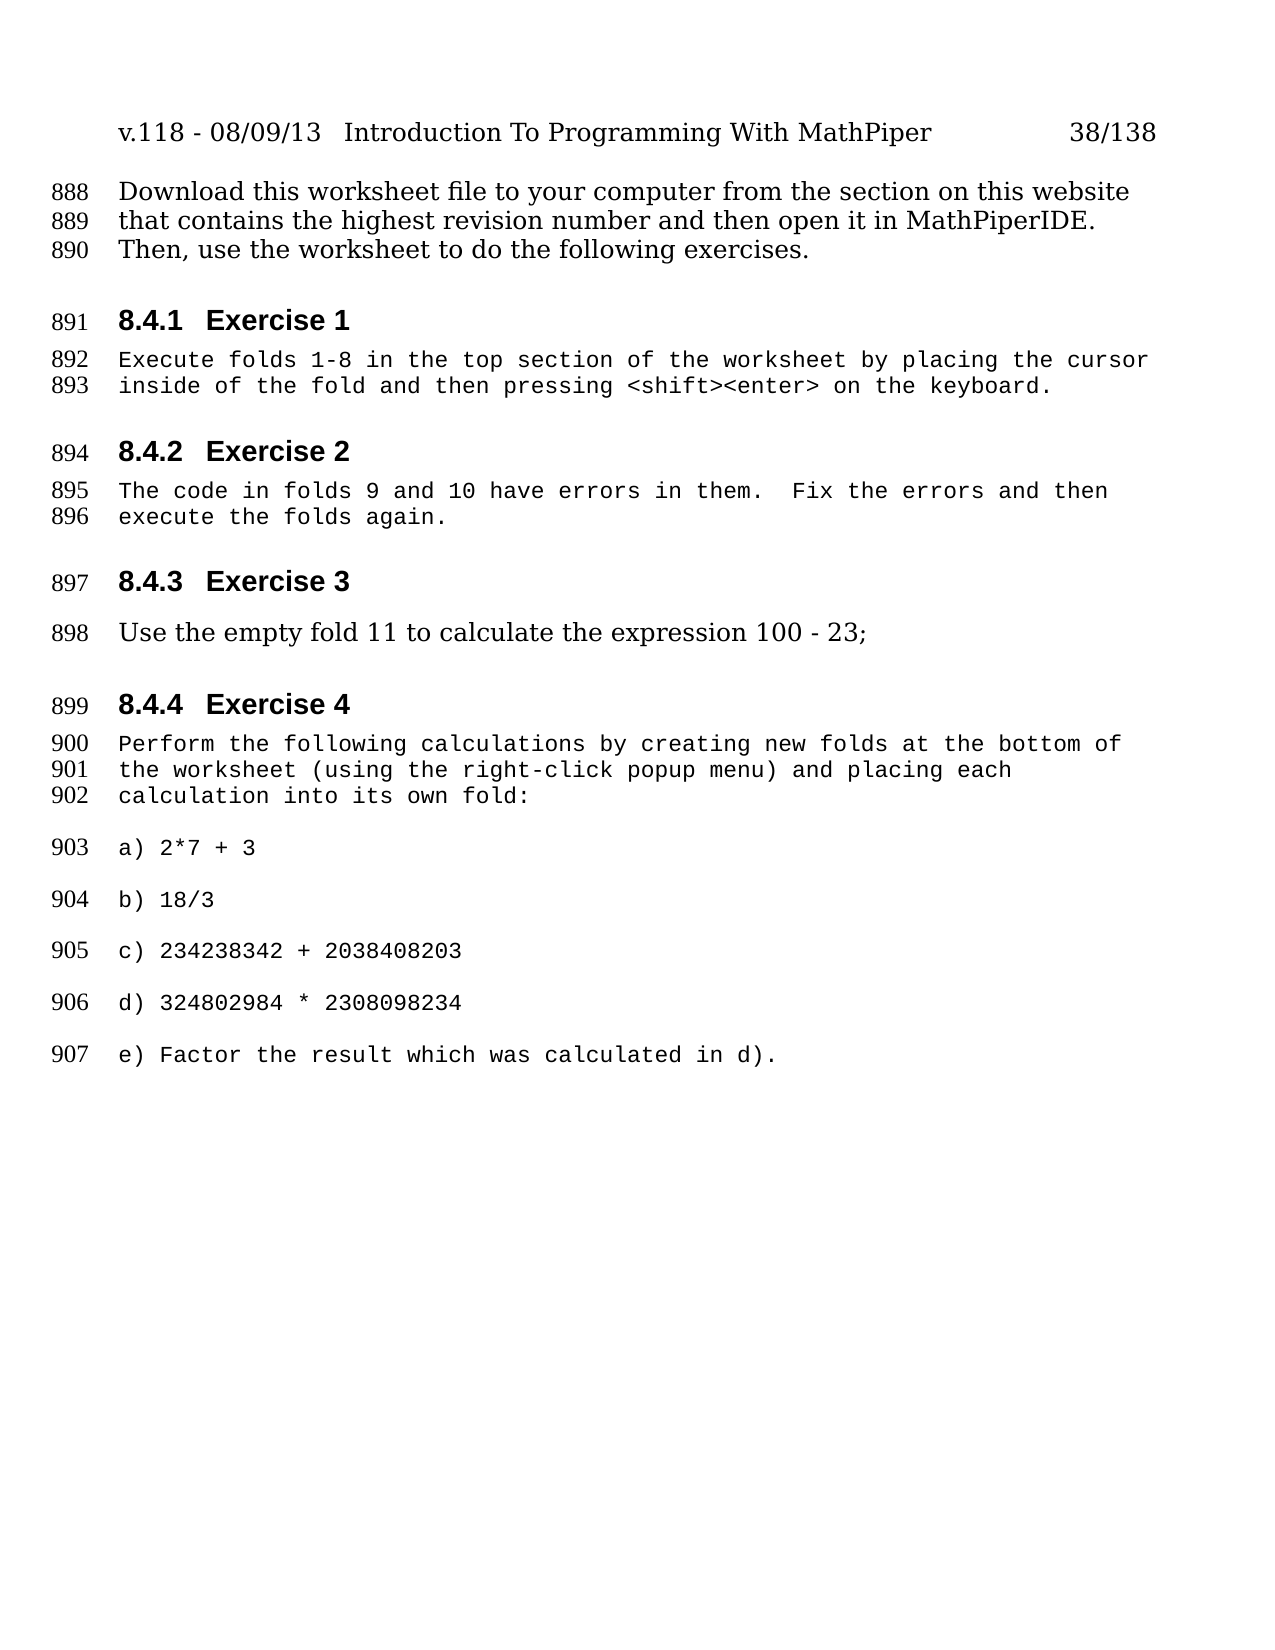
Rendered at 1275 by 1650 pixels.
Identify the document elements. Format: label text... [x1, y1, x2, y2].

subtitle Exercise 4 [118, 687, 1157, 720]
subtitle Exercise 1 [118, 303, 1157, 337]
text Use the empty fold 11 to calculate the expression 100 - 23; [118, 619, 1157, 648]
text Perform the following calculations by creating new folds at the bottom of the worksheet (using the right-click popup menu) and placing each calculation into its own fold: [118, 732, 1157, 810]
text b) 18/3 [118, 888, 1157, 914]
text Execute folds 1-8 in the top section of the worksheet by placing the cursor inside of the fold and then pressing <shift><enter> on the keyboard. [118, 349, 1157, 401]
text The code in folds 9 and 10 have errors in them. Fix the errors and then execute the folds again. [118, 479, 1157, 531]
subtitle Exercise 3 [118, 564, 1157, 598]
subtitle Exercise 2 [118, 434, 1157, 467]
text a) 2*7 + 3 [118, 836, 1157, 862]
text d) 324802984 * 2308098234 [118, 992, 1157, 1018]
text Download this worksheet file to your computer from the section on this website that contains the highest revision number and then open it in MathPiperIDE. Then, use the worksheet to do the following exercises. [118, 177, 1157, 264]
text e) Factor the result which was calculated in d). [118, 1044, 1157, 1069]
text c) 234238342 + 2038408203 [118, 940, 1157, 966]
